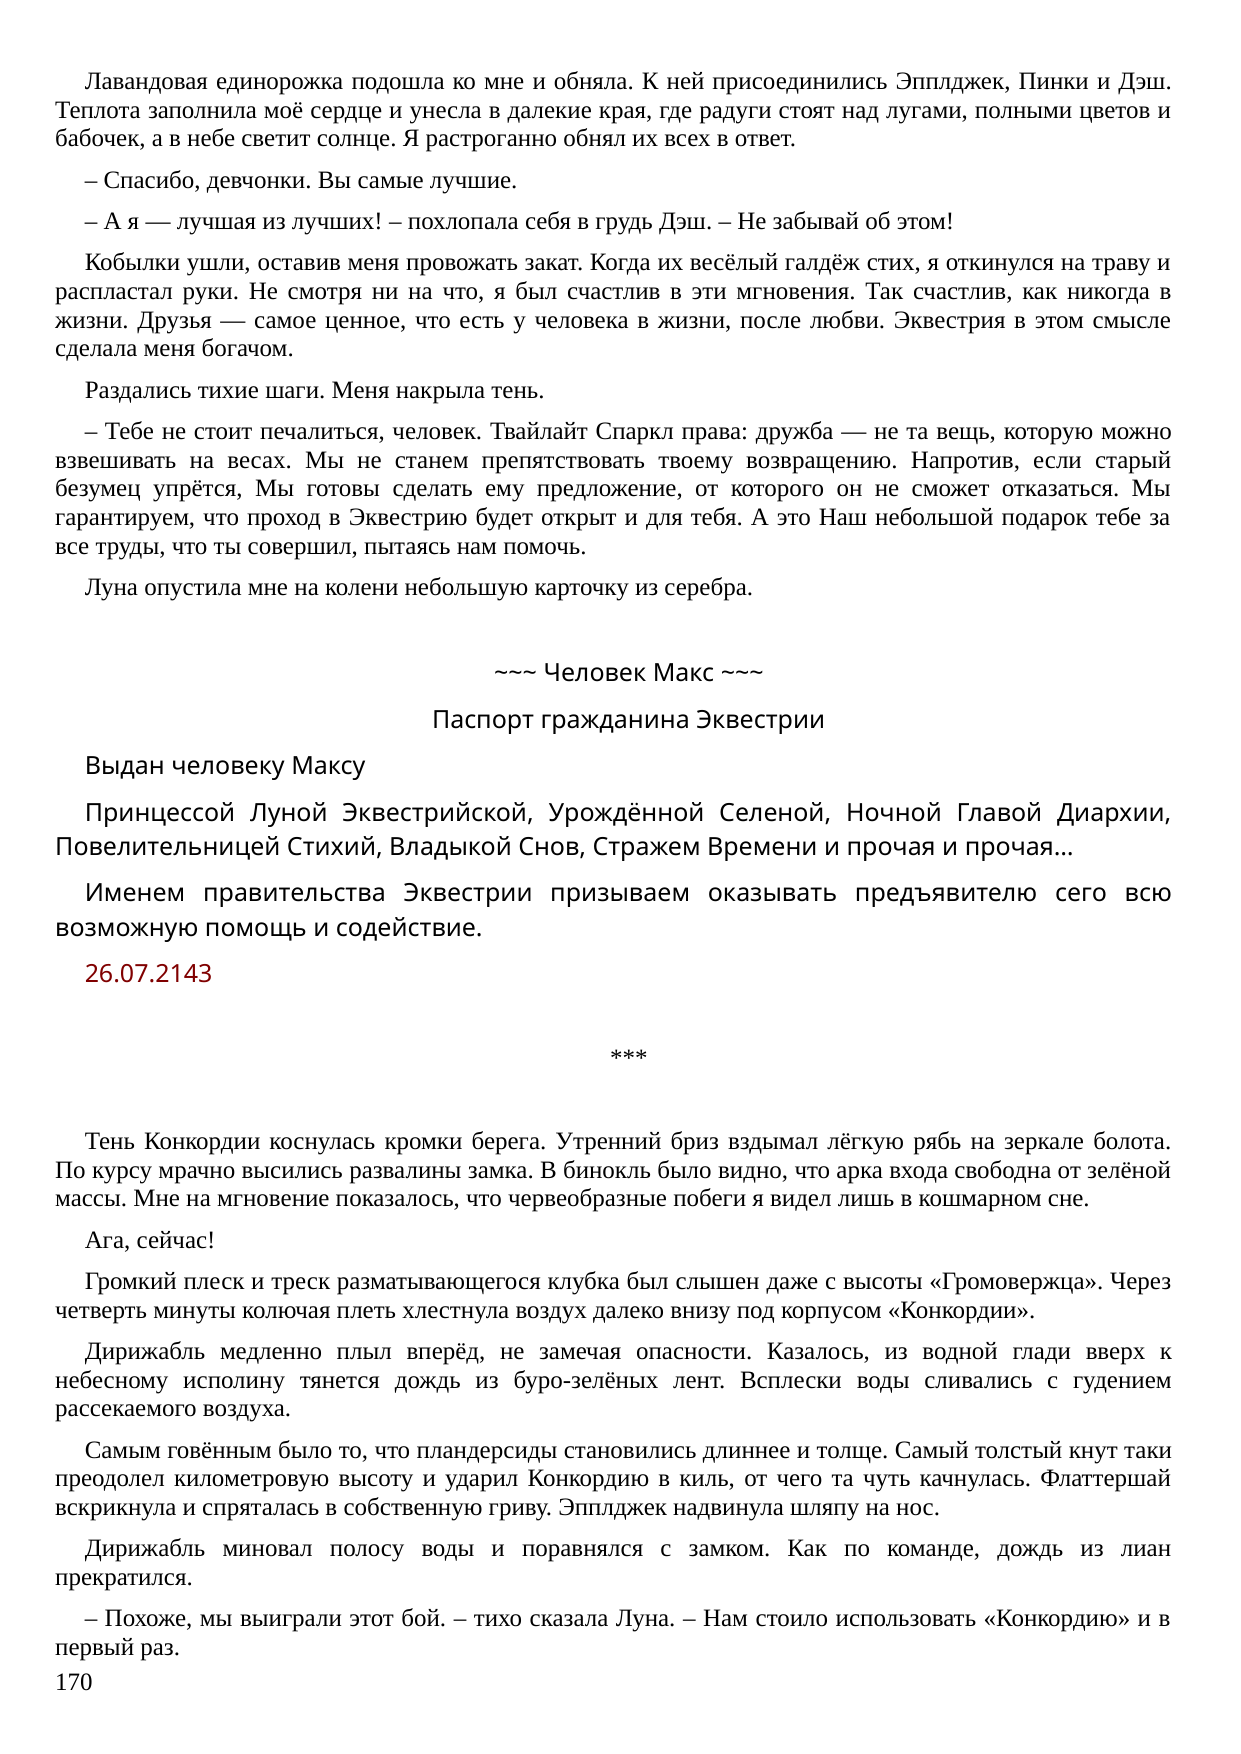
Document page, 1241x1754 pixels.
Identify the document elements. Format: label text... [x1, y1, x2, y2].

text – А я — лучшая из лучших! – похлопала себя в грудь Дэш. – Не забывай об этом! [55, 206, 1173, 235]
text – Тебе не стоит печалиться, человек. Твайлайт Спаркл права: дружба — не та вещь, которую можно взвешивать на весах. Мы не станем препятствовать твоему возвращению. Напротив, если старый безумец упрётся, Мы готовы сделать ему предложение, от которого он не сможет отказаться. Мы гарантируем, что проход в Эквестрию будет открыт и для тебя. А это Наш небольшой подарок тебе за все труды, что ты совершил, пытаясь нам помочь. [55, 416, 1173, 560]
text Кобылки ушли, оставив меня провожать закат. Когда их весёлый галдёж стих, я откинулся на траву и распластал руки. Не смотря ни на что, я был счастлив в эти мгновения. Так счастлив, как никогда в жизни. Друзья — самое ценное, что есть у человека в жизни, после любви. Эквестрия в этом смысле сделала меня богачом. [55, 247, 1173, 362]
text Дирижабль медленно плыл вперёд, не замечая опасности. Казалось, из водной глади вверх к небесному исполину тянется дождь из буро-зелёных лент. Всплески воды сливались с гудением рассекаемого воздуха. [55, 1336, 1173, 1422]
text Громкий плеск и треск разматывающегося клубка был слышен даже с высоты «Громовержца». Через четверть минуты колючая плеть хлестнула воздух далеко внизу под корпусом «Конкордии». [55, 1266, 1173, 1323]
text Дирижабль миновал полосу воды и поравнялся с замком. Как по команде, дождь из лиан прекратился. [55, 1533, 1173, 1591]
text Именем правительства Эквестрии призываем оказывать предъявителю сего всю возможную помощь и содействие. [55, 875, 1173, 943]
text Выдан человеку Максу [55, 748, 1173, 782]
text Принцессой Луной Эквестрийской, Урождённой Селеной, Ночной Главой Диархии, Повелительницей Стихий, Владыкой Снов, Стражем Времени и прочая и прочая… [55, 794, 1173, 863]
text Самым говённым было то, что пландерсиды становились длиннее и толще. Самый толстый кнут таки преодолел километровую высоту и ударил Конкордию в киль, от чего та чуть качнулась. Флаттершай вскрикнула и спряталась в собственную гриву. Эпплджек надвинула шляпу на нос. [55, 1435, 1173, 1521]
text *** [55, 1043, 1173, 1072]
text Паспорт гражданина Эквестрии [55, 701, 1173, 735]
text Лавандовая единорожка подошла ко мне и обняла. К ней присоединились Эпплджек, Пинки и Дэш. Теплота заполнила моё сердце и унесла в далекие края, где радуги стоят над лугами, полными цветов и бабочек, а в небе светит солнце. Я растроганно обнял их всех в ответ. [55, 66, 1173, 152]
text – Похоже, мы выиграли этот бой. – тихо сказала Луна. – Нам стоило использовать «Конкордию» и в первый раз. [55, 1603, 1173, 1661]
text Тень Конкордии коснулась кромки берега. Утренний бриз вздымал лёгкую рябь на зеркале болота. По курсу мрачно высились развалины замка. В бинокль было видно, что арка входа свободна от зелёной массы. Мне на мгновение показалось, что червеобразные побеги я видел лишь в кошмарном сне. [55, 1126, 1173, 1212]
text Раздались тихие шаги. Меня накрыла тень. [55, 375, 1173, 403]
text Луна опустила мне на колени небольшую карточку из серебра. [55, 572, 1173, 601]
text ~~~ Человек Макс ~~~ [55, 655, 1173, 689]
text – Спасибо, девчонки. Вы самые лучшие. [55, 165, 1173, 193]
text Ага, сейчас! [55, 1225, 1173, 1253]
text 26.07.2143 [55, 956, 1173, 990]
